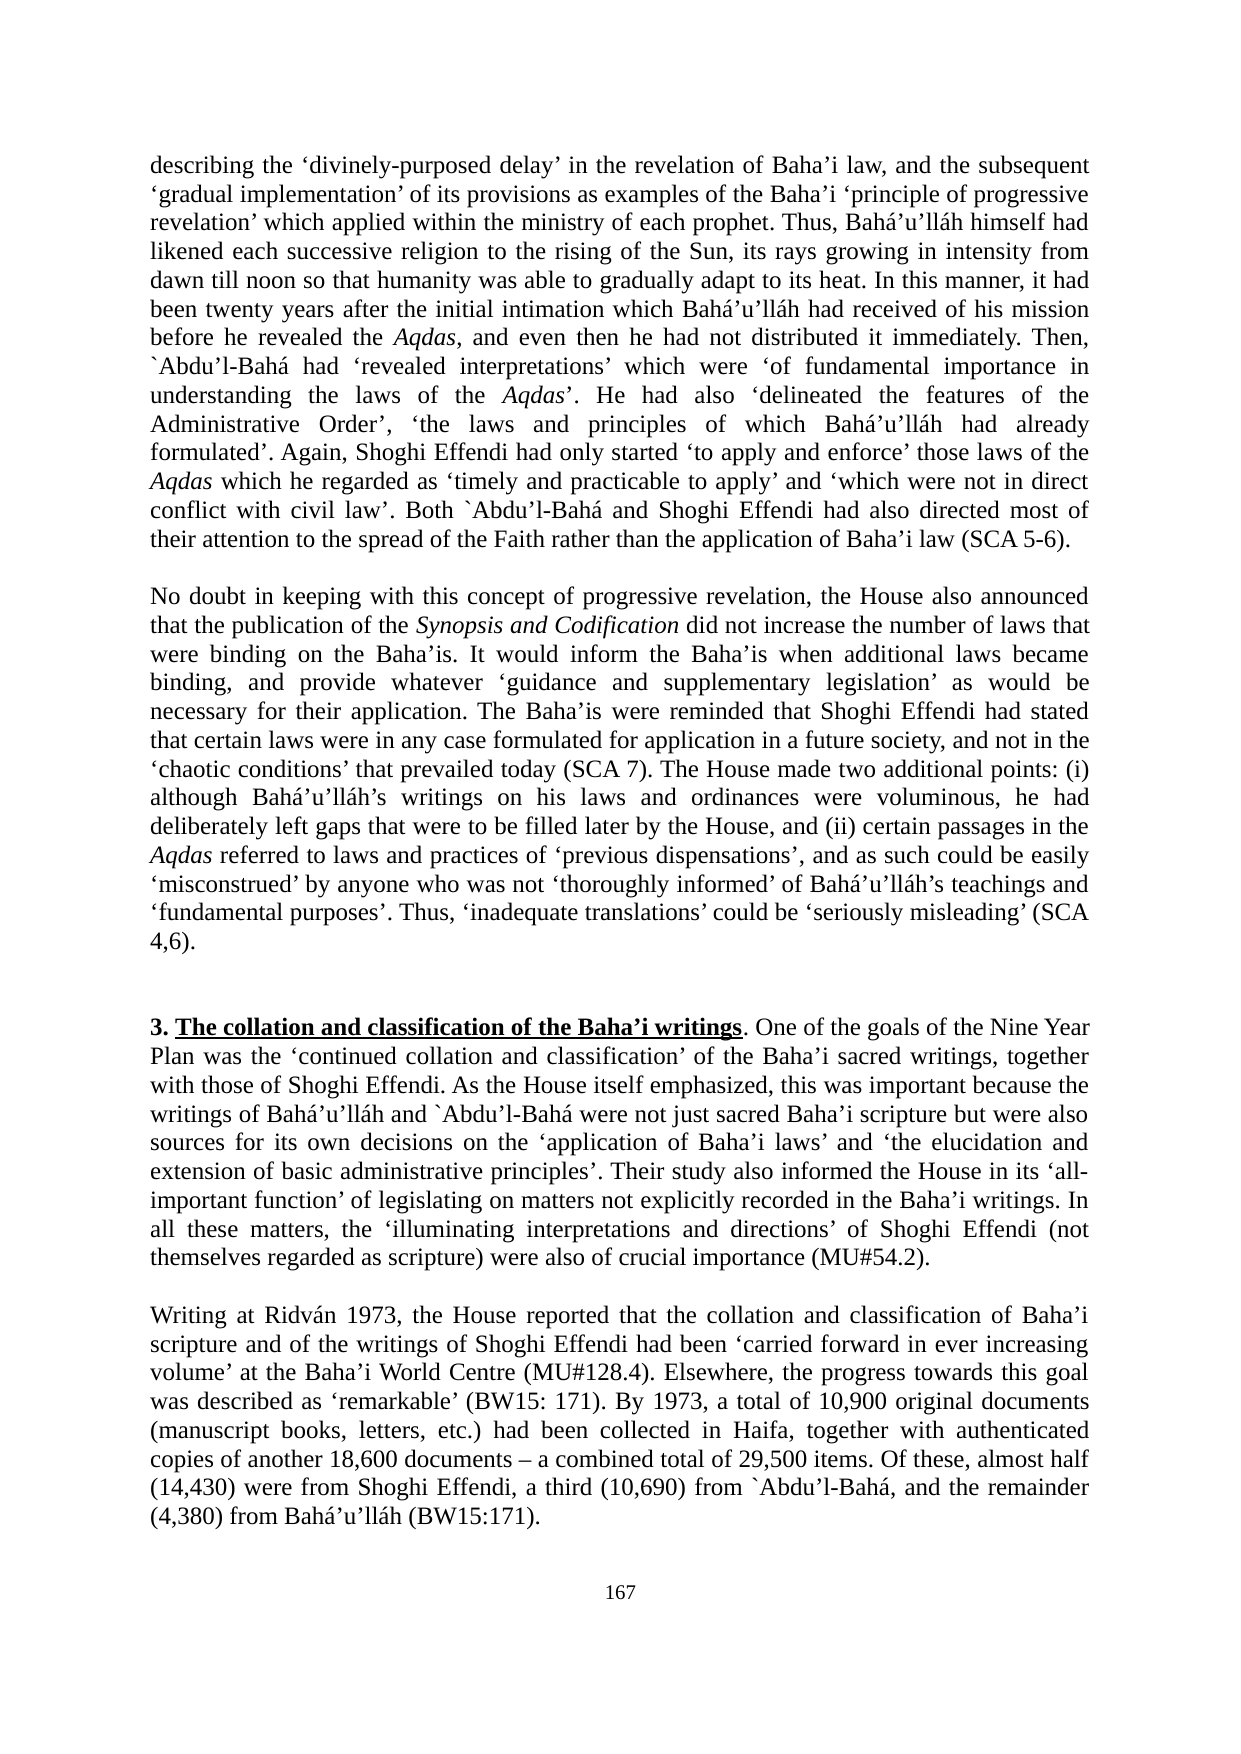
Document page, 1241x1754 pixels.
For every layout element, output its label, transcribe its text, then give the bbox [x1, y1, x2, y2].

text Writing at Ridván 1973, the House reported that the collation and classification of Baha’i scripture and of the writings of Shoghi Effendi had been ‘carried forward in ever increasing volume’ at the Baha’i World Centre (MU#128.4). Elsewhere, the progress towards this goal was described as ‘remarkable’ (BW15: 171). By 1973, a total of 10,900 original documents (manuscript books, letters, etc.) had been collected in Haifa, together with authenticated copies of another 18,600 documents – a combined total of 29,500 items. Of these, almost half (14,430) were from Shoghi Effendi, a third (10,690) from `Abdu’l-Bahá, and the remainder (4,380) from Bahá’u’lláh (BW15:171). [150, 1300, 1090, 1530]
text No doubt in keeping with this concept of progressive revelation, the House also announced that the publication of the Synopsis and Codification did not increase the number of laws that were binding on the Baha’is. It would inform the Baha’is when additional laws became binding, and provide whatever ‘guidance and supplementary legislation’ as would be necessary for their application. The Baha’is were reminded that Shoghi Effendi had stated that certain laws were in any case formulated for application in a future society, and not in the ‘chaotic conditions’ that prevailed today (SCA 7). The House made two additional points: (i) although Bahá’u’lláh’s writings on his laws and ordinances were voluminous, he had deliberately left gaps that were to be filled later by the House, and (ii) certain passages in the Aqdas referred to laws and practices of ‘previous dispensations’, and as such could be easily ‘misconstrued’ by anyone who was not ‘thoroughly informed’ of Bahá’u’lláh’s teachings and ‘fundamental purposes’. Thus, ‘inadequate translations’ could be ‘seriously misleading’ (SCA 4,6). [150, 581, 1090, 955]
text describing the ‘divinely-purposed delay’ in the revelation of Baha’i law, and the subsequent ‘gradual implementation’ of its provisions as examples of the Baha’i ‘principle of progressive revelation’ which applied within the ministry of each prophet. Thus, Bahá’u’lláh himself had likened each successive religion to the rising of the Sun, its rays growing in intensity from dawn till noon so that humanity was able to gradually adapt to its heat. In this manner, it had been twenty years after the initial intimation which Bahá’u’lláh had received of his mission before he revealed the Aqdas, and even then he had not distributed it immediately. Then, `Abdu’l-Bahá had ‘revealed interpretations’ which were ‘of fundamental importance in understanding the laws of the Aqdas’. He had also ‘delineated the features of the Administrative Order’, ‘the laws and principles of which Bahá’u’lláh had already formulated’. Again, Shoghi Effendi had only started ‘to apply and enforce’ those laws of the Aqdas which he regarded as ‘timely and practicable to apply’ and ‘which were not in direct conflict with civil law’. Both `Abdu’l-Bahá and Shoghi Effendi had also directed most of their attention to the spread of the Faith rather than the application of Baha’i law (SCA 5-6). [150, 150, 1090, 552]
text 3. The collation and classification of the Baha’i writings. One of the goals of the Nine Year Plan was the ‘continued collation and classification’ of the Baha’i sacred writings, together with those of Shoghi Effendi. As the House itself emphasized, this was important because the writings of Bahá’u’lláh and `Abdu’l-Bahá were not just sacred Baha’i scripture but were also sources for its own decisions on the ‘application of Baha’i laws’ and ‘the elucidation and extension of basic administrative principles’. Their study also informed the House in its ‘all-important function’ of legislating on matters not explicitly recorded in the Baha’i writings. In all these matters, the ‘illuminating interpretations and directions’ of Shoghi Effendi (not themselves regarded as scripture) were also of crucial importance (MU#54.2). [150, 1012, 1090, 1271]
